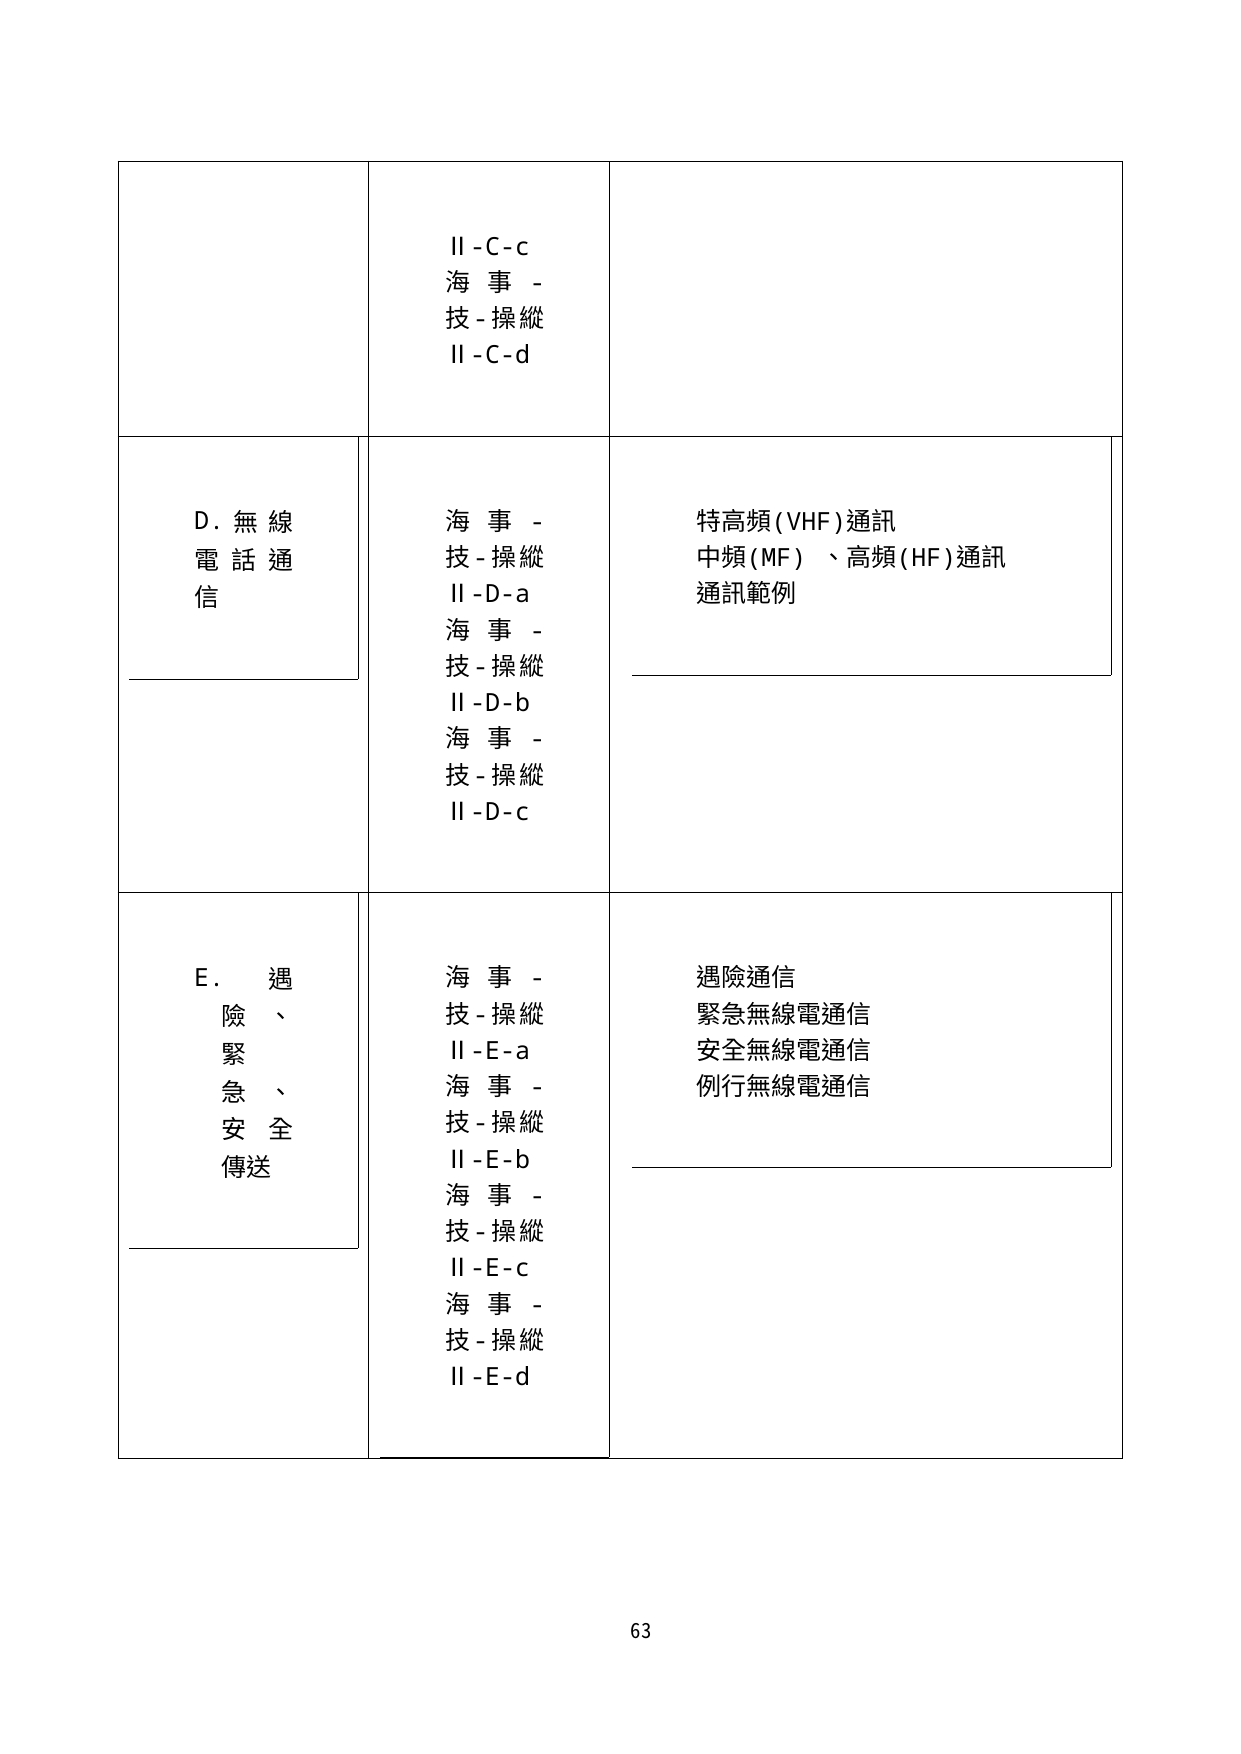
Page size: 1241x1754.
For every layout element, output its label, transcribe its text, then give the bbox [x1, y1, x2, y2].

table_cell Ⅱ-C-c 海事-技-操縱Ⅱ-C-d [369, 162, 609, 436]
table_cell [610, 162, 620, 436]
table_cell D.無線電話通信 [119, 437, 368, 892]
table_cell [610, 437, 620, 892]
table_cell [610, 893, 620, 1457]
table_cell 海事-技-操縱Ⅱ-E-a 海事-技-操縱Ⅱ-E-b 海事-技-操縱Ⅱ-E-c 海事-技-操縱Ⅱ-E-d [369, 893, 609, 1457]
table_cell 海事-技-操縱Ⅱ-D-a 海事-技-操縱Ⅱ-D-b 海事-技-操縱Ⅱ-D-c [369, 437, 609, 892]
table_cell [119, 162, 368, 436]
table_cell 遇險通信 緊急無線電通信 安全無線電通信 例行無線電通信 [620, 893, 1122, 1457]
table_cell E.遇險、緊急、安全傳送 [119, 893, 368, 1457]
table_cell [620, 162, 1122, 436]
table_cell 特高頻(VHF)通訊 中頻(MF) 、高頻(HF)通訊 通訊範例 [620, 437, 1122, 892]
